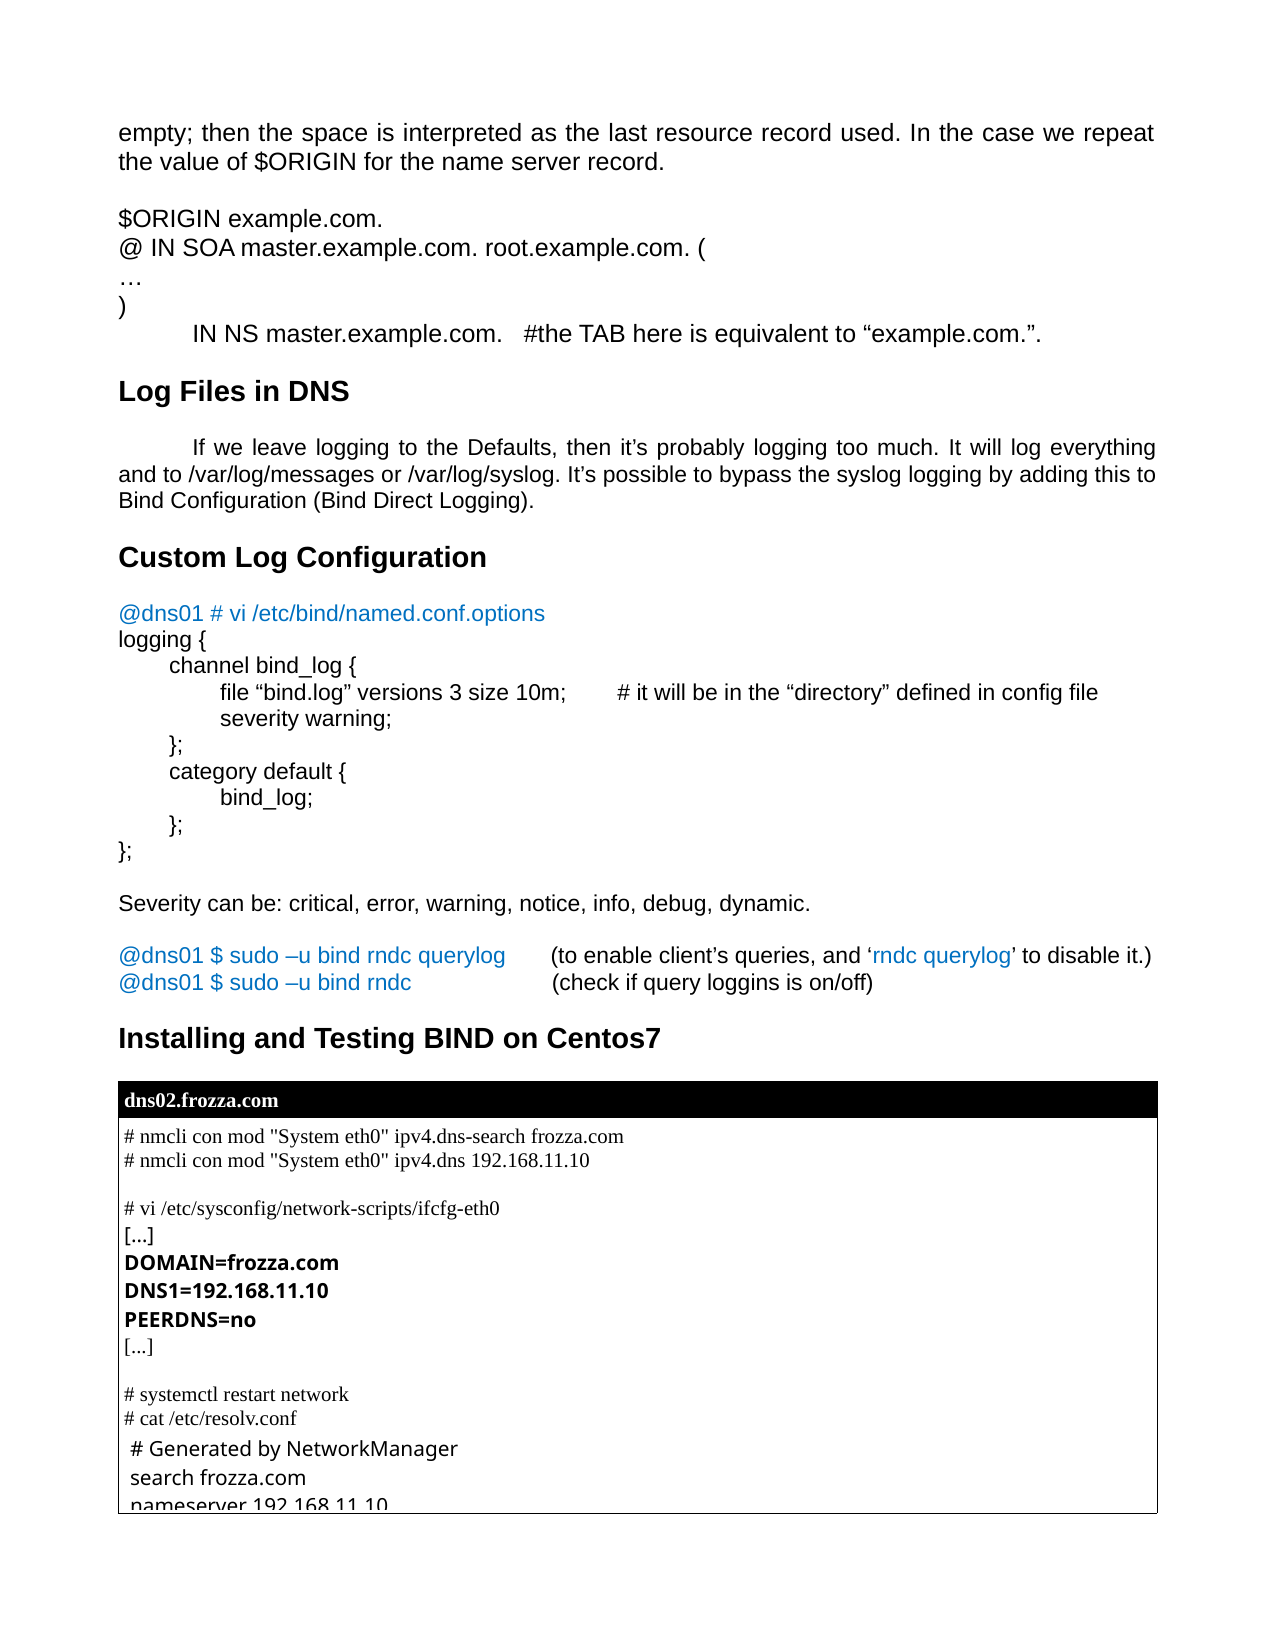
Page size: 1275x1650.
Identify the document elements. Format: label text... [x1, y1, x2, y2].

text logging { [118, 626, 1157, 652]
text channel bind_log { [118, 652, 1157, 679]
text @ IN SOA master.example.com. root.example.com. ( [118, 233, 1157, 262]
text … [118, 262, 1157, 291]
text }; [118, 811, 1157, 837]
text empty; then the space is interpreted as the last resource record used. In the case we repeat the value of $ORIGIN for the name server record. [118, 118, 1157, 176]
text file “bind.log” versions 3 size 10m; # it will be in the “directory” defined in config file [118, 679, 1157, 705]
text }; [118, 731, 1157, 758]
text If we leave logging to the Defaults, then it’s probably logging too much. It will log everything and to /var/log/messages or /var/log/syslog. It’s possible to bypass the syslog logging by adding this to Bind Configuration (Bind Direct Logging). [118, 434, 1157, 513]
table_header dns02.frozza.com [119, 1082, 1157, 1117]
text bind_log; [118, 784, 1157, 811]
text category default { [118, 758, 1157, 784]
table_cell # nmcli con mod "System eth0" ipv4.dns-search frozza.com # nmcli con mod "System eth0" ipv4.dns 192.168.11.10 # vi /etc/sysconfig/network-scripts/ifcfg-eth0 […] DOMAIN=frozza.com DNS1=192.168.11.10 PEERDNS=no [...] # systemctl restart network # cat /etc/resolv.conf [119, 1118, 1157, 1512]
text IN NS master.example.com. #the TAB here is equivalent to “example.com.”. [118, 319, 1157, 348]
text @dns01 $ sudo –u bind rndc (check if query loggins is on/off) [118, 969, 1157, 995]
text @dns01 $ sudo –u bind rndc querylog (to enable client’s queries, and ‘rndc querylog’ to disable it.) [118, 942, 1157, 969]
text severity warning; [118, 705, 1157, 731]
text }; [118, 837, 1157, 863]
text $ORIGIN example.com. [118, 204, 1157, 233]
text Severity can be: critical, error, warning, notice, info, debug, dynamic. [118, 889, 1157, 916]
text ) [118, 291, 1157, 319]
text @dns01 # vi /etc/bind/named.conf.options [118, 600, 1157, 626]
text Log Files in DNS [118, 374, 1157, 408]
text Installing and Testing BIND on Centos7 [118, 1021, 1157, 1055]
text Custom Log Configuration [118, 540, 1157, 573]
